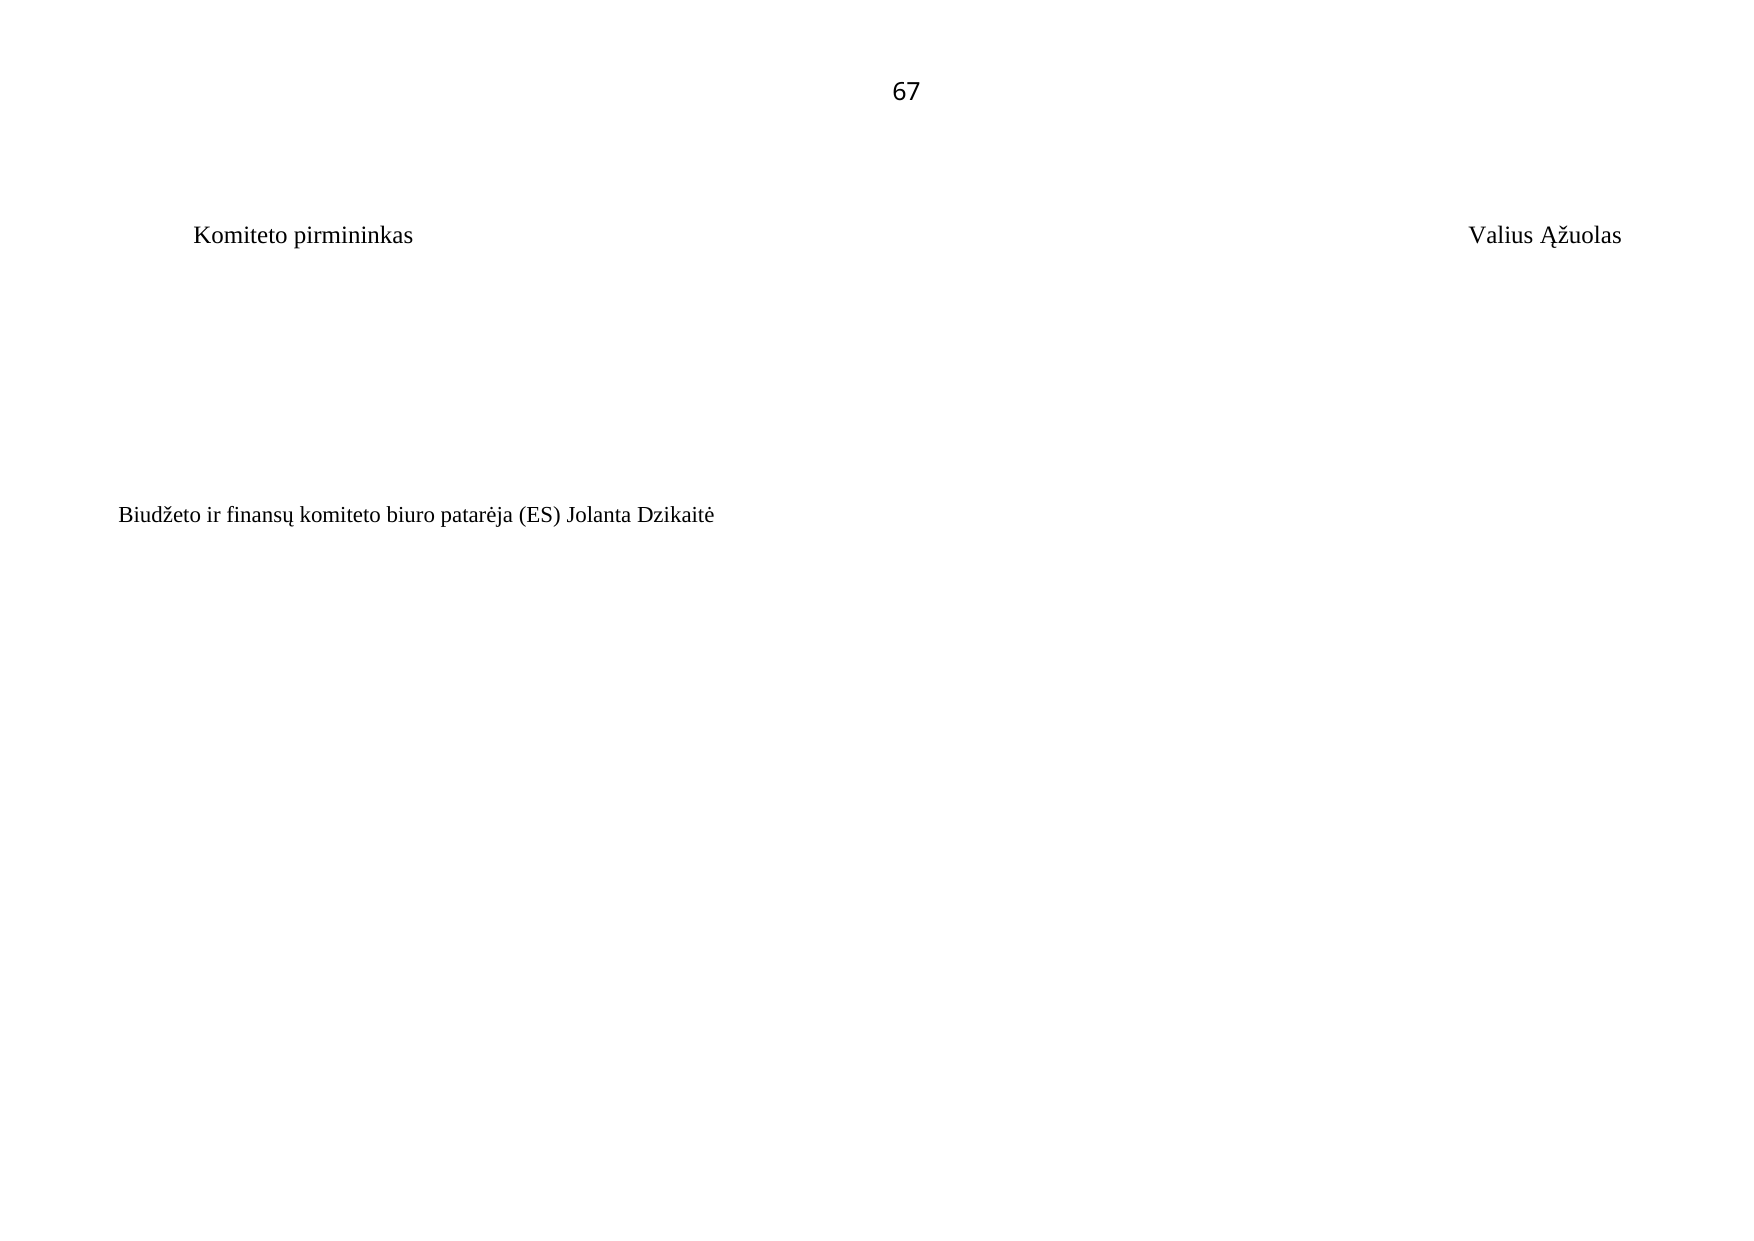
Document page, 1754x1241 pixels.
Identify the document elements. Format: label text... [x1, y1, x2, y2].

text Komiteto pirmininkas Valius Ąžuolas [118, 220, 1695, 249]
text Biudžeto ir finansų komiteto biuro patarėja (ES) Jolanta Dzikaitė [118, 501, 1695, 527]
